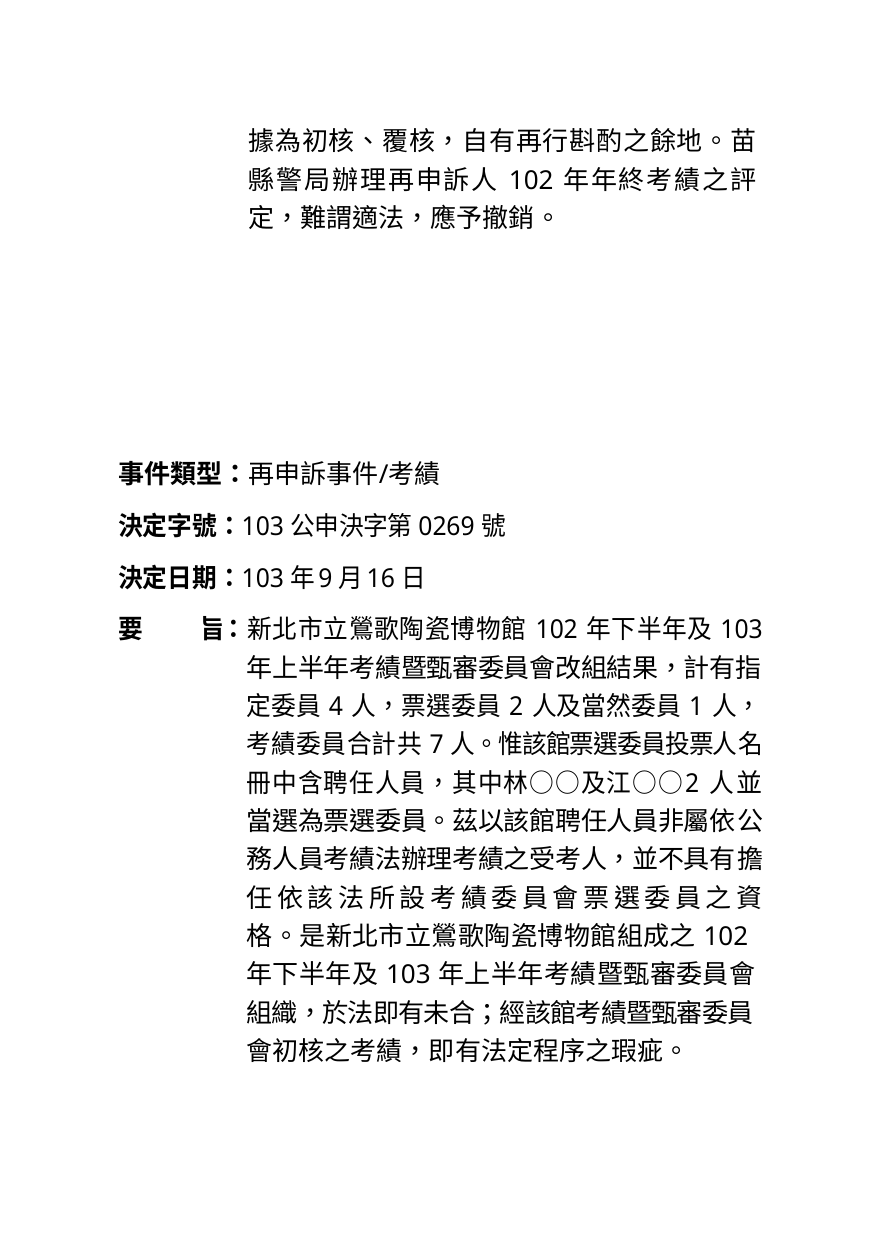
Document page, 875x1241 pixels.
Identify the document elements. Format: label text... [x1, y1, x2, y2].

text 據為初核、覆核，自有再行斟酌之餘地。苗縣警局辦理再申訴人 102 年年終考績之評定，難謂適法，應予撤銷。 [248, 123, 757, 235]
text 年下半年及 103 年上半年考績暨甄審委員會組織，於法即有未合；經該館考績暨甄審委員會初核之考績，即有法定程序之瑕疵。 [246, 956, 756, 1068]
text 決定字號：103 公申決字第 0269 號決定日期：103 年 9 月 16 日 [118, 508, 515, 595]
text 事件類型：再申訴事件/考績 [118, 456, 793, 492]
text 要 旨：新北市立鶯歌陶瓷博物館 102 年下半年及 103 年上半年考績暨甄審委員會改組結果，計有指定委員 4 人，票選委員 2 人及當然委員 1 人， 考績委員合計共 7 人。惟該館票選委員投票人名冊中含聘任人員，其中林○○及江○○2 人並當選為票選委員。茲以該館聘任人員非屬依公務人員考績法辦理考績之受考人，並不具有擔任依該法所設考績委員會票選委員之資格。是新北市立鶯歌陶瓷博物館組成之 102 [118, 611, 763, 953]
